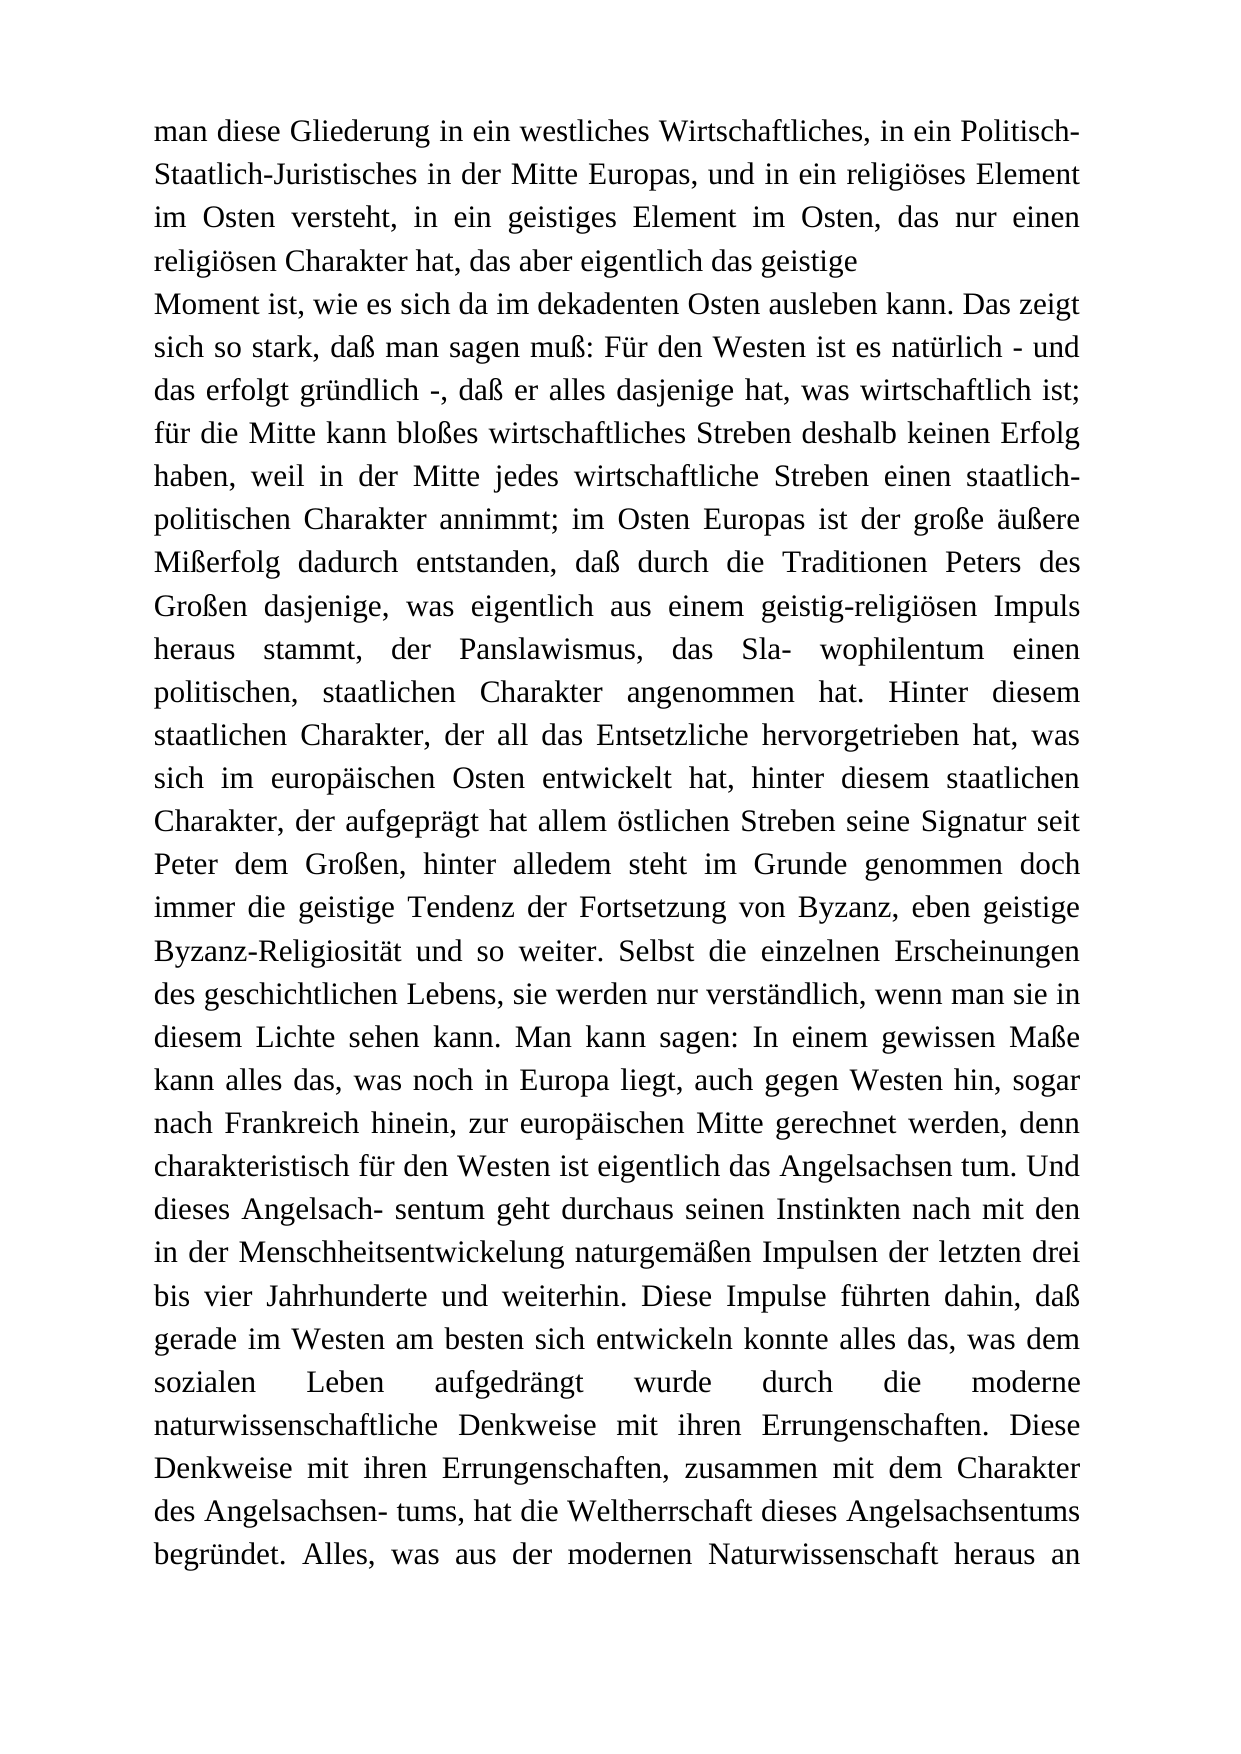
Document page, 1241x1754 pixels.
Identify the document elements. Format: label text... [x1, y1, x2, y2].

text Moment ist, wie es sich da im dekadenten Osten ausleben kann. Das zeigt sich so stark, daß man sagen muß: Für den Westen ist es natürlich - und das erfolgt gründlich -, daß er alles dasjenige hat, was wirtschaftlich ist; für die Mitte kann bloßes wirtschaftliches Streben deshalb keinen Erfolg haben, weil in der Mitte jedes wirtschaftliche Streben einen staatlich-politischen Charakter annimmt; im Osten Europas ist der große äußere Mißerfolg dadurch entstanden, daß durch die Traditionen Peters des Großen dasjenige, was eigentlich aus einem geistig-religiösen Impuls heraus stammt, der Panslawismus, das Sla- wophilentum einen politischen, staatlichen Charakter angenommen hat. Hinter diesem staatlichen Charakter, der all das Entsetzliche hervorgetrieben hat, was sich im europäischen Osten entwickelt hat, hinter diesem staatlichen Charakter, der aufgeprägt hat allem östlichen Streben seine Signatur seit Peter dem Großen, hinter alledem steht im Grunde genommen doch immer die geistige Tendenz der Fortsetzung von Byzanz, eben geistige Byzanz-Religiosität und so weiter. Selbst die einzelnen Erscheinungen des geschichtlichen Lebens, sie werden nur verständlich, wenn man sie in diesem Lichte sehen kann. Man kann sagen: In einem gewissen Maße kann alles das, was noch in Europa liegt, auch gegen Westen hin, sogar nach Frankreich hinein, zur europäischen Mitte gerechnet werden, denn charakteristisch für den Westen ist eigentlich das Angelsachsen tum. Und dieses Angelsach- sentum geht durchaus seinen Instinkten nach mit den in der Menschheitsentwickelung naturgemäßen Impulsen der letzten drei bis vier Jahrhunderte und weiterhin. Diese Impulse führten dahin, daß gerade im Westen am besten sich entwickeln konnte alles das, was dem sozialen Leben aufgedrängt wurde durch die moderne naturwissenschaftliche Denkweise mit ihren Errungenschaften. Diese Denkweise mit ihren Errungenschaften, zusammen mit dem Charakter des Angelsachsen- tums, hat die Weltherrschaft dieses Angelsachsentums begründet. Alles, was aus der modernen Naturwissenschaft heraus an [154, 285, 1081, 1571]
text man diese Gliederung in ein westliches Wirtschaftliches, in ein Politisch-Staatlich-Juristisches in der Mitte Europas, und in ein religiöses Element im Osten versteht, in ein geistiges Element im Osten, das nur einen religiösen Charakter hat, das aber eigentlich das geistige [154, 112, 1081, 278]
